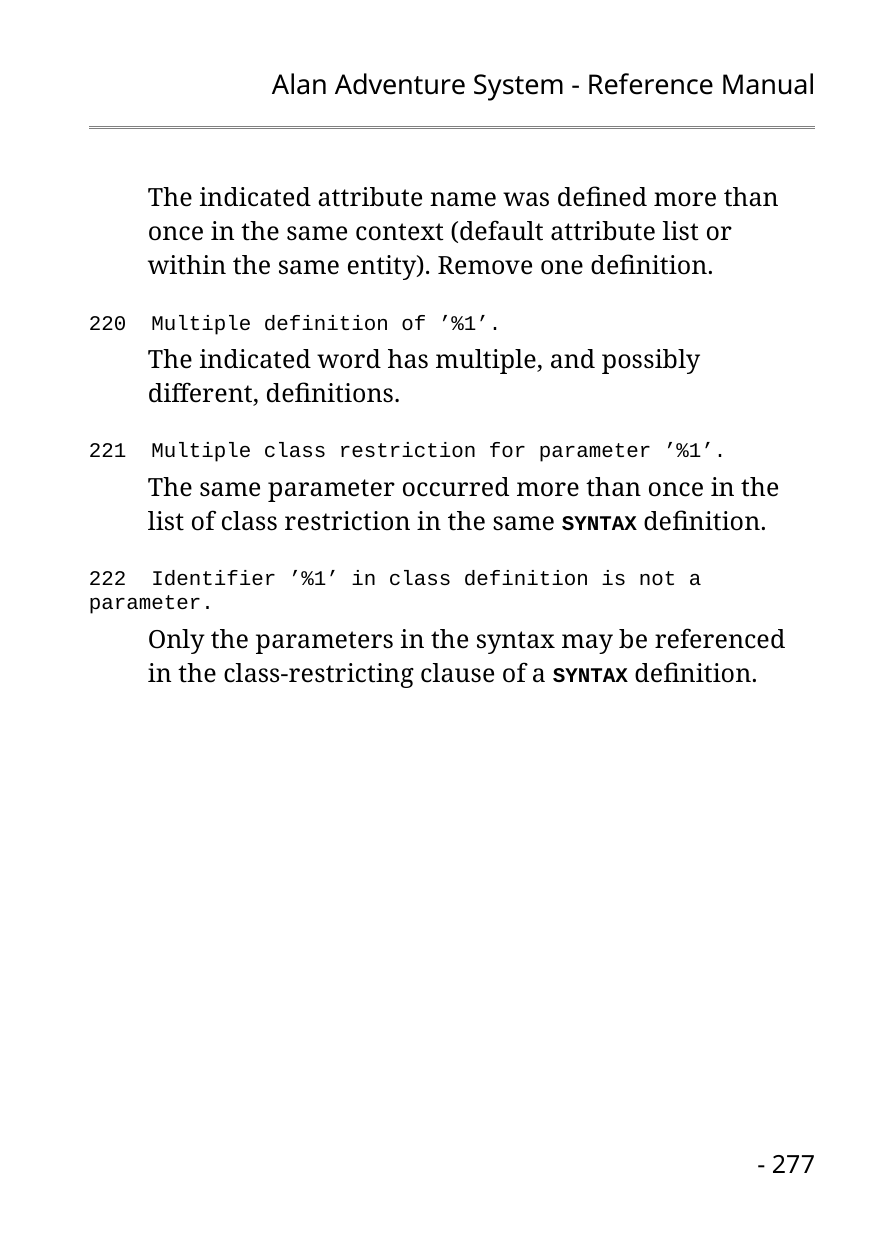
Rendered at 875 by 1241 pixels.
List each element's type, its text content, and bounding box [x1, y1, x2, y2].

text The indicated attribute name was defined more than once in the same context (default attribute list or within the same entity). Remove one definition. [148, 180, 815, 282]
text The indicated word has multiple, and possibly different, definitions. [148, 342, 815, 410]
text Only the parameters in the syntax may be referenced in the class-re­stricting clause of a SYNTAX definition. [148, 622, 815, 690]
text 222 Identifier ’%1’ in class definition is not a parameter. [88, 568, 815, 616]
text 220 Multiple definition of ’%1’. [88, 312, 815, 336]
text The same parameter occurred more than once in the list of class re­striction in the same SYNTAX definition. [148, 470, 815, 538]
text 221 Multiple class restriction for parameter ’%1’. [88, 440, 815, 464]
